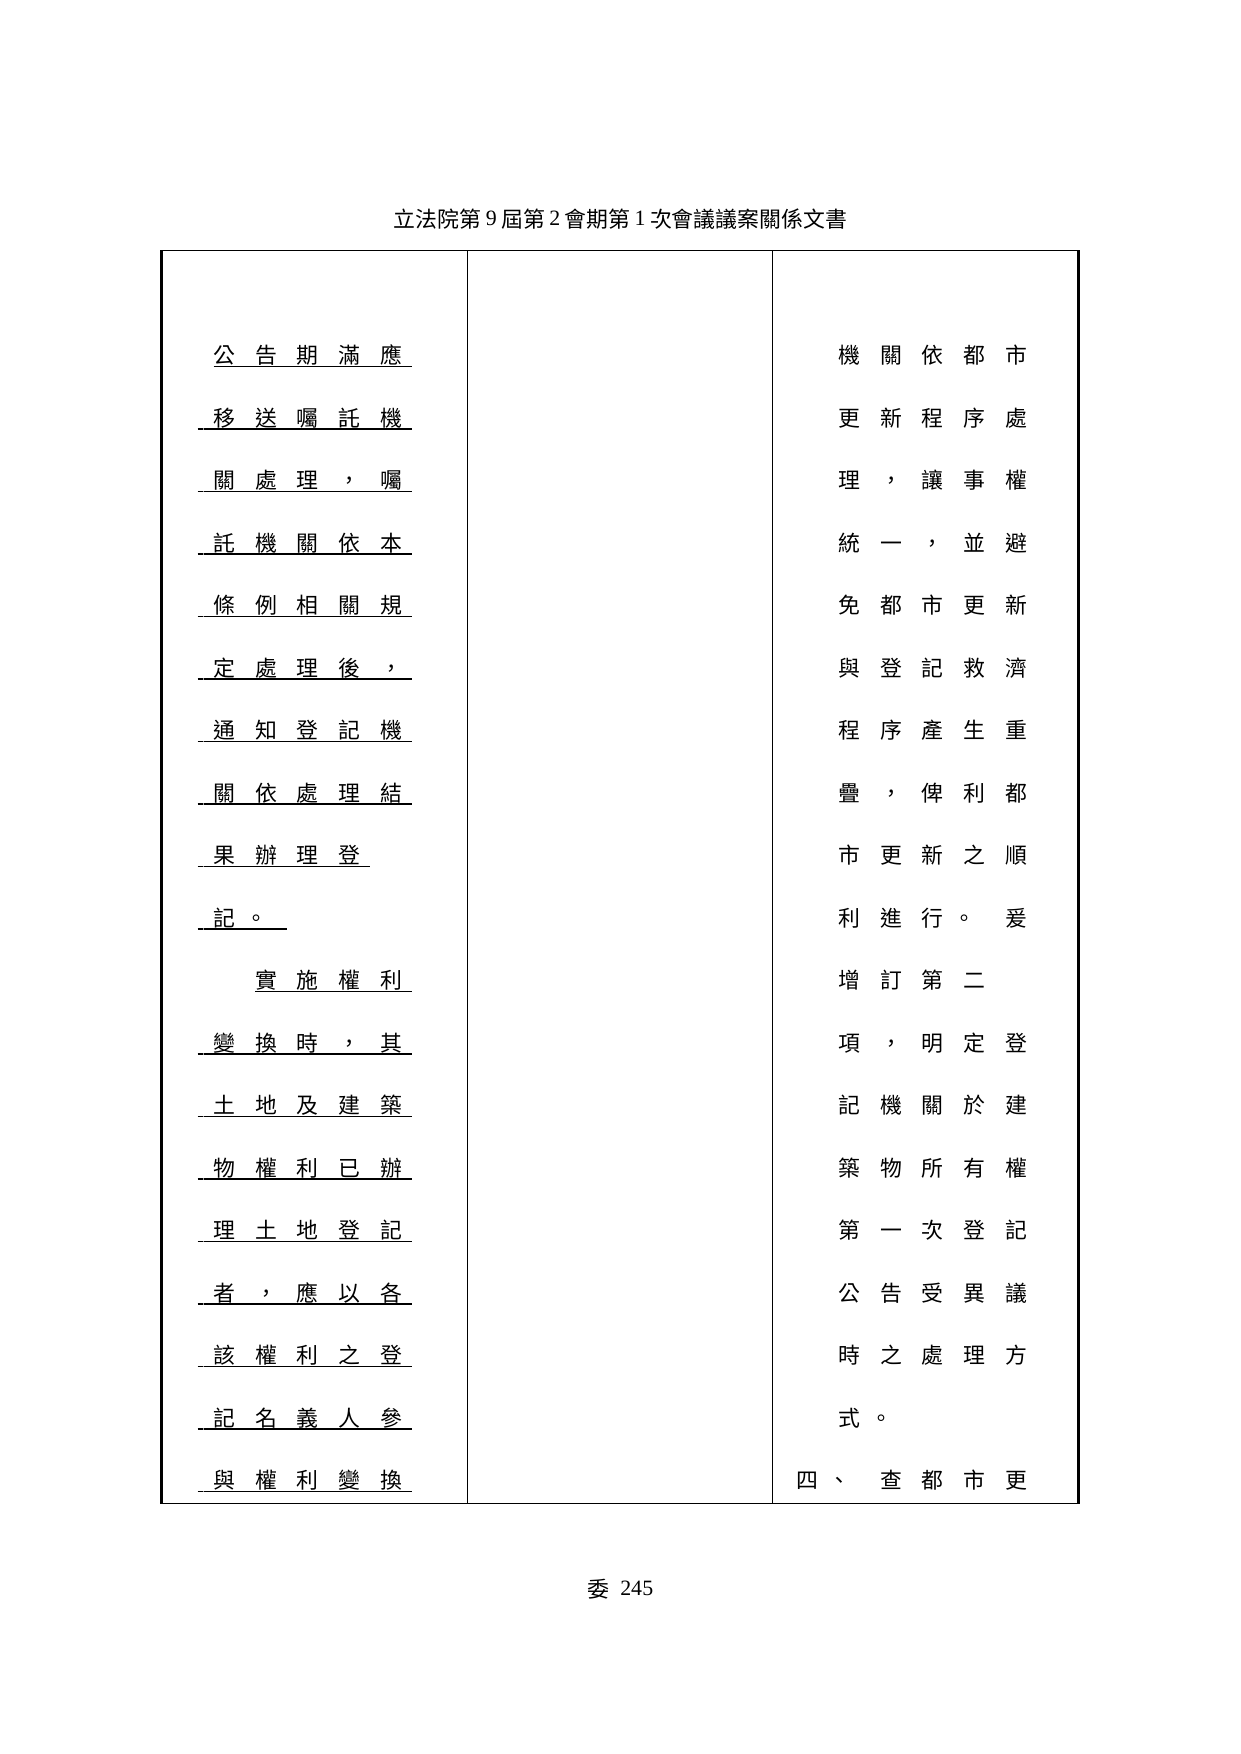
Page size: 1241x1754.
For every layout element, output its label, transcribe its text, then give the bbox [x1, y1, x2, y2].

table_cell [468, 251, 772, 1503]
table_cell 機關依都市更新程序處理，讓事權統一，並避免都市更新與登記救濟程序產生重疊，俾利都市更新之順利進行。爰增訂第二項，明定登記機關於建築物所有權第一次登記公告受異議時之處理方式。 四、查都市更 [773, 251, 1077, 1503]
table_cell 公告期滿應移送囑託機關處理，囑託機關依本條例相關規定處理後，通知登記機關依處理結果辦理登記。 實施權利變換時，其土地及建築物權利已辦理土地登記者，應以各該權利之登記名義人參與權利變換 [163, 251, 467, 1503]
